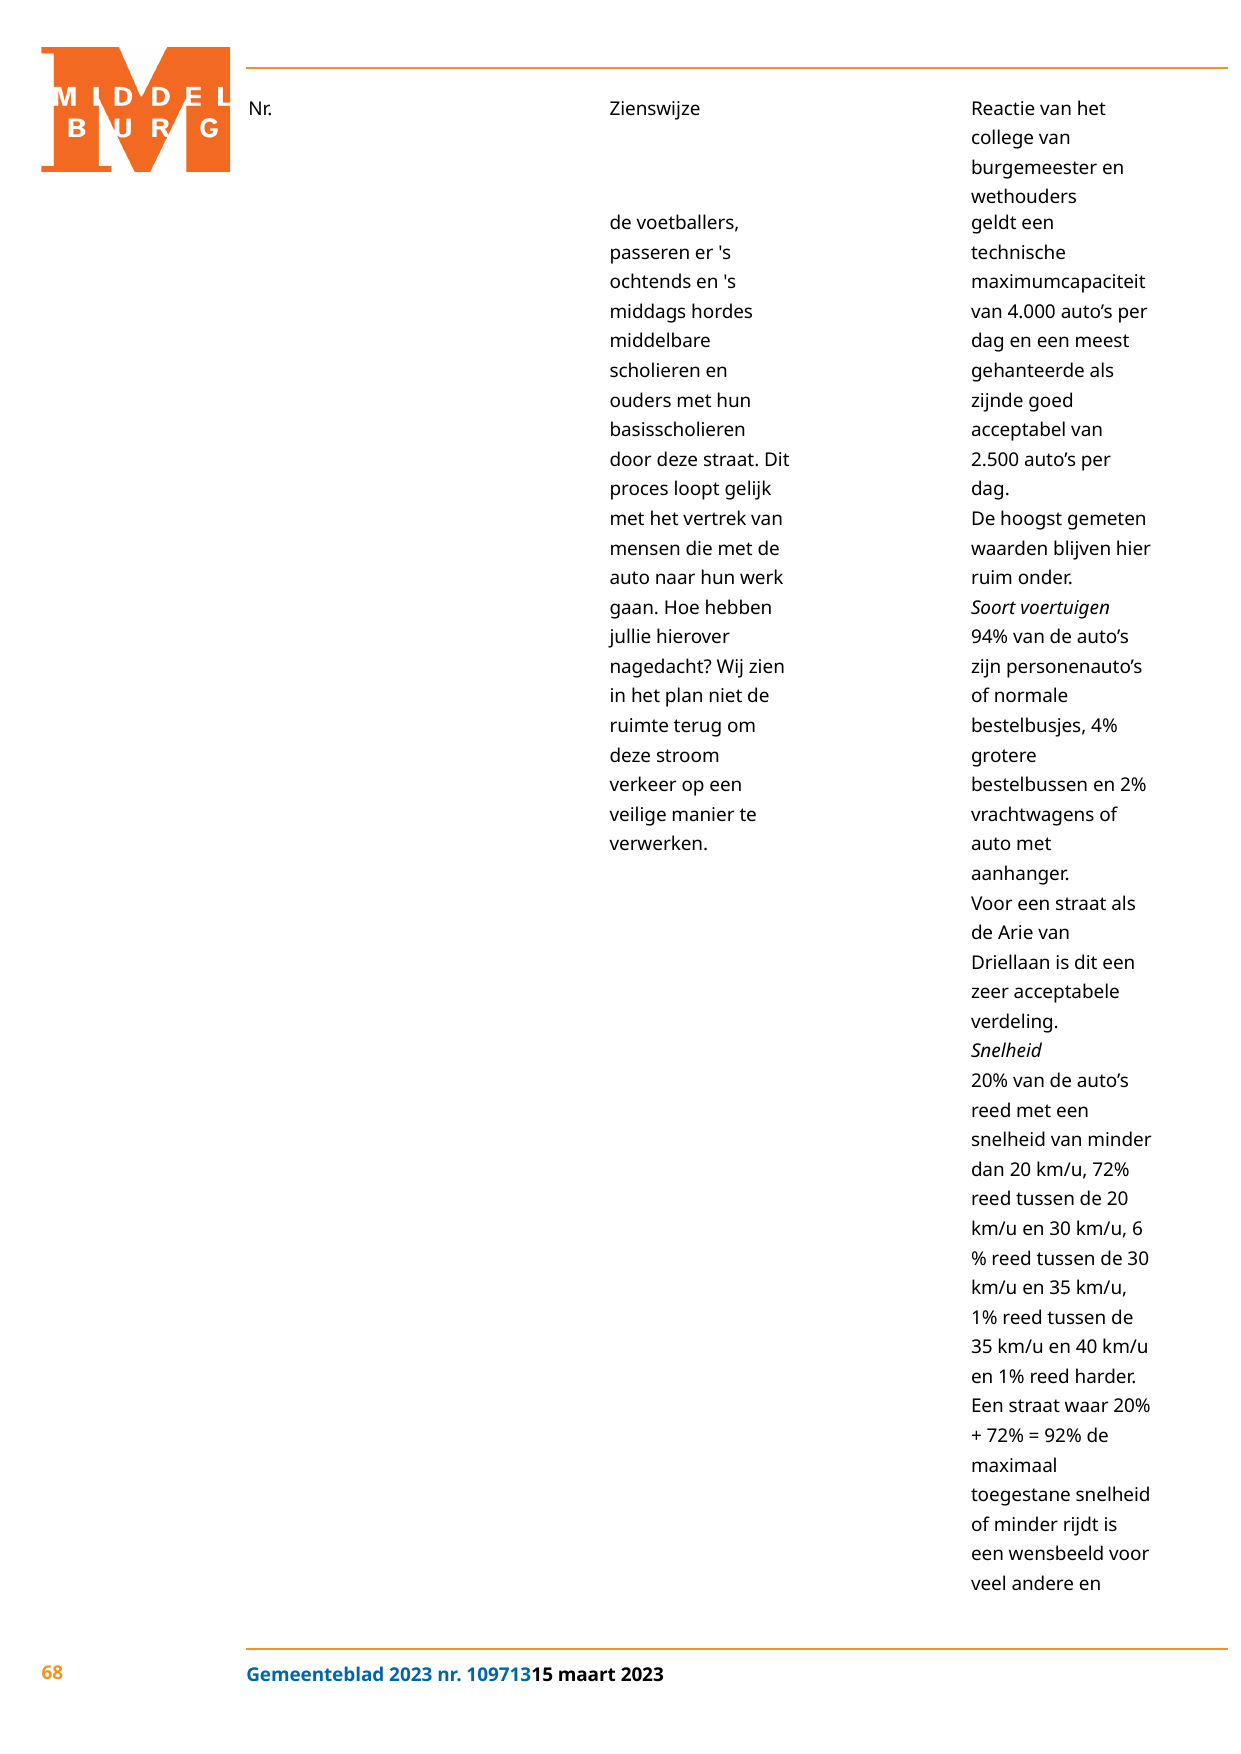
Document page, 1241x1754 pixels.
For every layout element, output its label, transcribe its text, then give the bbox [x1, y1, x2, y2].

table_header [790, 95, 971, 209]
picture [41, 47, 231, 172]
table_cell [429, 209, 609, 1596]
table_header Zienswijze [609, 95, 790, 209]
table_cell [248, 209, 429, 1596]
table_header Nr. [248, 95, 429, 209]
table_header Reactie van het college van burgemeester en wethouders [971, 95, 1152, 209]
table_header [429, 95, 609, 209]
table_cell [790, 209, 971, 1596]
table_cell geldt een technische maximumcapaciteit van 4.000 auto’s per dag en een meest gehanteerde als zijnde goed acceptabel van 2.500 auto’s per dag. De hoogst gemeten waarden blijven hier ruim onder. Soort voertuigen 94% van de auto’s zijn personenauto’s of normale bestelbusjes, 4% grotere bestelbussen en 2% vrachtwagens of auto met aanhanger. Voor een straat als de Arie van Driellaan is dit een zeer acceptabele verdeling. Snelheid 20% van de auto’s reed met een snelheid van minder dan 20 km/u, 72% reed tussen de 20 km/u en 30 km/u, 6 % reed tussen de 30 km/u en 35 km/u, 1% reed tussen de 35 km/u en 40 km/u en 1% reed harder. Een straat waar 20% + 72% = 92% de maximaal toegestane snelheid of minder rijdt is een wensbeeld voor veel andere en [971, 209, 1152, 1596]
table_cell de voetballers, passeren er 's ochtends en 's middags hordes middelbare scholieren en ouders met hun basisscholieren door deze straat. Dit proces loopt gelijk met het vertrek van mensen die met de auto naar hun werk gaan. Hoe hebben jullie hierover nagedacht? Wij zien in het plan niet de ruimte terug om deze stroom verkeer op een veilige manier te verwerken. [609, 209, 790, 1596]
